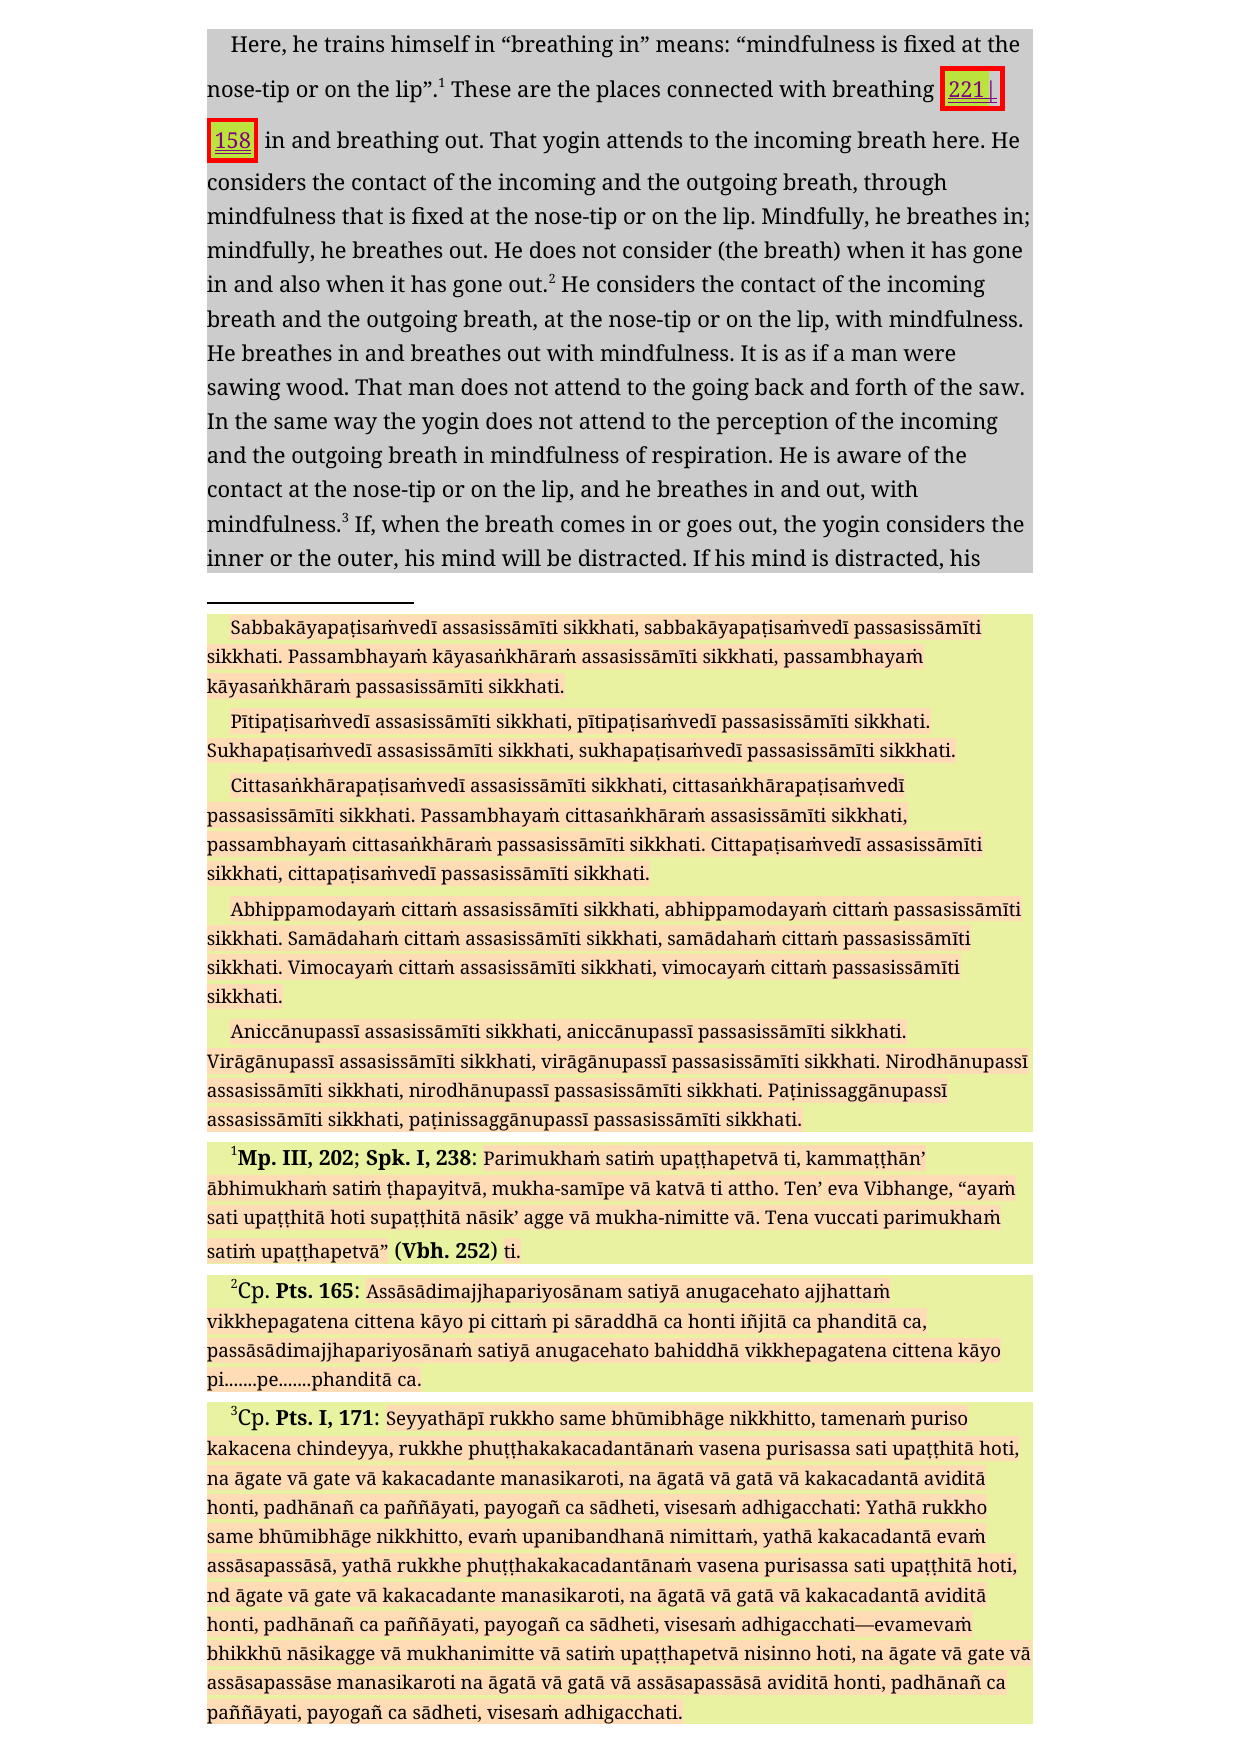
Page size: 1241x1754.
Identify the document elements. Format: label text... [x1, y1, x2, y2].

text Sabbakāyapaṭisaṁvedī assasissāmīti sikkhati, sabbakāyapaṭisaṁvedī passasissāmīti sikkhati. Passambhayaṁ kāyasaṅkhāraṁ assasissāmīti sikkhati, passambhayaṁ kāyasaṅkhāraṁ passasissāmīti sikkhati. [207, 614, 1033, 699]
text Pītipaṭisaṁvedī assasissāmīti sikkhati, pītipaṭisaṁvedī passasissāmīti sikkhati. Sukhapaṭisaṁvedī assasissāmīti sikkhati, sukhapaṭisaṁvedī passasissāmīti sikkhati. [207, 708, 1033, 763]
text Mp. III, 202; Spk. I, 238: Parimukhaṁ satiṁ upaṭṭhapetvā ti, kammaṭṭhān’ ābhimukhaṁ satiṁ ṭhapayitvā, mukha-samīpe vā katvā ti attho. Ten’ eva Vibhange, “ayaṁ sati upaṭṭhitā hoti supaṭṭhitā nāsik’ agge vā mukha-nimitte vā. Tena vuccati parimukhaṁ satiṁ upaṭṭhapetvā” (Vbh. 252) ti. [207, 1142, 1033, 1264]
text Cp. Pts. 165: Assāsādimajjhapariyosānam satiyā anugacehato ajjhattaṁ vikkhepagatena cittena kāyo pi cittaṁ pi sāraddhā ca honti iñjitā ca phanditā ca, passāsādimajjhapariyosānaṁ satiyā anugacehato bahiddhā vikkhepagatena cittena kāyo pi.......pe.......phanditā ca. [207, 1275, 1033, 1392]
text Aniccānupassī assasissāmīti sikkhati, aniccānupassī passasissāmīti sikkhati. Virāgānupassī assasissāmīti sikkhati, virāgānupassī passasissāmīti sikkhati. Nirodhānupassī assasissāmīti sikkhati, nirodhānupassī passasissāmīti sikkhati. Paṭinissaggānupassī assasissāmīti sikkhati, paṭinissaggānupassī passasissāmīti sikkhati. [207, 1019, 1033, 1132]
text Cittasaṅkhārapaṭisaṁvedī assasissāmīti sikkhati, cittasaṅkhārapaṭisaṁvedī passasissāmīti sikkhati. Passambhayaṁ cittasaṅkhāraṁ assasissāmīti sikkhati, passambhayaṁ cittasaṅkhāraṁ passasissāmīti sikkhati. Cittapaṭisaṁvedī assasissāmīti sikkhati, cittapaṭisaṁvedī passasissāmīti sikkhati. [207, 773, 1033, 886]
text Abhippamodayaṁ cittaṁ assasissāmīti sikkhati, abhippamodayaṁ cittaṁ passasissāmīti sikkhati. Samādahaṁ cittaṁ assasissāmīti sikkhati, samādahaṁ cittaṁ passasissāmīti sikkhati. Vimocayaṁ cittaṁ assasissāmīti sikkhati, vimocayaṁ cittaṁ passasissāmīti sikkhati. [207, 896, 1033, 1009]
text Here, he trains himself in “breathing in” means: “mindfulness is fixed at the nose-tip or on the lip”. These are the places connected with breathing 221|158 in and breathing out. That yogin attends to the incoming breath here. He considers the contact of the incoming and the outgoing breath, through mindfulness that is fixed at the nose-tip or on the lip. Mindfully, he breathes in; mindfully, he breathes out. He does not consider (the breath) when it has gone in and also when it has gone out. He considers the contact of the incoming breath and the outgoing breath, at the nose-tip or on the lip, with mindfulness. He breathes in and breathes out with mindfulness. It is as if a man were sawing wood. That man does not attend to the going back and forth of the saw. In the same way the yogin does not attend to the perception of the incoming and the outgoing breath in mindfulness of respiration. He is aware of the contact at the nose-tip or on the lip, and he breathes in and out, with mindfulness. If, when the breath comes in or goes out, the yogin considers the inner or the outer, his mind will be distracted. If his mind is distracted, his [207, 29, 1033, 573]
text Cp. Pts. I, 171: Seyyathāpī rukkho same bhūmibhāge nikkhitto, tamenaṁ puriso kakacena chindeyya, rukkhe phuṭṭhakakacadantānaṁ vasena purisassa sati upaṭṭhitā hoti, na āgate vā gate vā kakacadante manasikaroti, na āgatā vā gatā vā kakacadantā aviditā honti, padhānañ ca paññāyati, payogañ ca sādheti, visesaṁ adhigacchati: Yathā rukkho same bhūmibhāge nikkhitto, evaṁ upanibandhanā nimittaṁ, yathā kakacadantā evaṁ assāsapassāsā, yathā rukkhe phuṭṭhakakacadantānaṁ vasena purisassa sati upaṭṭhitā hoti, nd āgate vā gate vā kakacadante manasikaroti, na āgatā vā gatā vā kakacadantā aviditā honti, padhānañ ca paññāyati, payogañ ca sādheti, visesaṁ adhigacchati—evamevaṁ bhikkhū nāsikagge vā mukhanimitte vā satiṁ upaṭṭhapetvā nisinno hoti, na āgate vā gate vā assāsapassāse manasikaroti na āgatā vā gatā vā assāsapassāsā aviditā honti, padhānañ ca paññāyati, payogañ ca sādheti, visesaṁ adhigacchati. [207, 1402, 1033, 1724]
